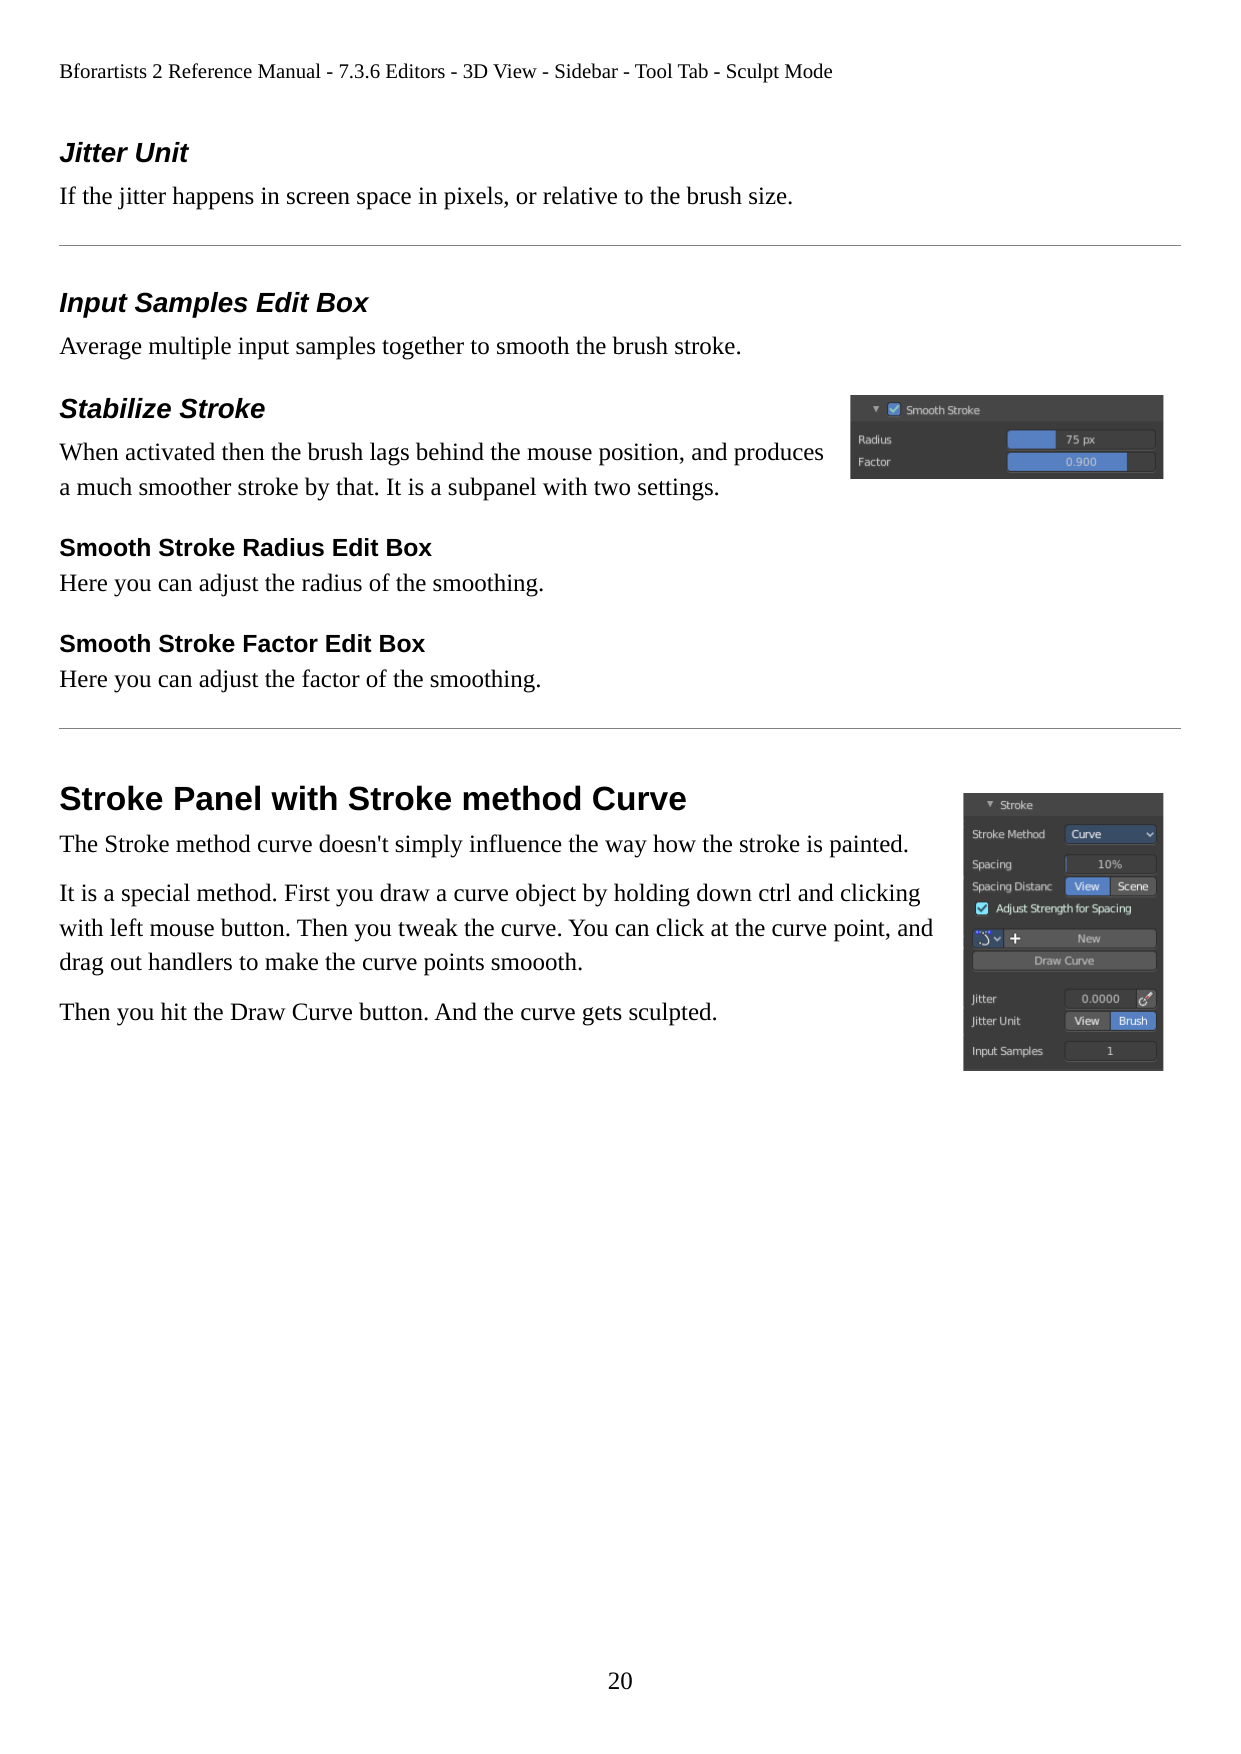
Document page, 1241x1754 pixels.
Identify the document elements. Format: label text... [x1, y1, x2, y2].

subtitle Input Samples Edit Box [59, 287, 1181, 319]
text If the jitter happens in screen space in pixels, or relative to the brush size. [59, 181, 1181, 210]
subtitle Stabilize Stroke [59, 393, 1181, 424]
picture [850, 395, 1164, 479]
picture [963, 793, 1164, 1071]
text Here you can adjust the factor of the smoothing. [59, 664, 1181, 693]
subtitle Smooth Stroke Radius Edit Box [59, 533, 1181, 562]
text Here you can adjust the radius of the smoothing. [59, 568, 1181, 597]
text Then you hit the Draw Curve button. And the curve gets sculpted. [59, 997, 963, 1025]
subtitle Smooth Stroke Factor Edit Box [59, 629, 1181, 658]
subtitle Stroke Panel with Stroke method Curve [59, 778, 1181, 817]
text Average multiple input samples together to smooth the brush stroke. [59, 331, 1181, 360]
text When activated then the brush lags behind the mouse position, and produces a much smoother stroke by that. It is a subpanel with two settings. [59, 437, 1181, 500]
text It is a special method. First you draw a curve object by holding down ctrl and clicking with left mouse button. Then you tweak the curve. You can click at the curve point, and drag out handlers to make the curve points smoooth. [59, 878, 963, 976]
subtitle Jitter Unit [59, 137, 1181, 168]
text The Stroke method curve doesn't simply influence the way how the stroke is painted. [59, 829, 963, 858]
